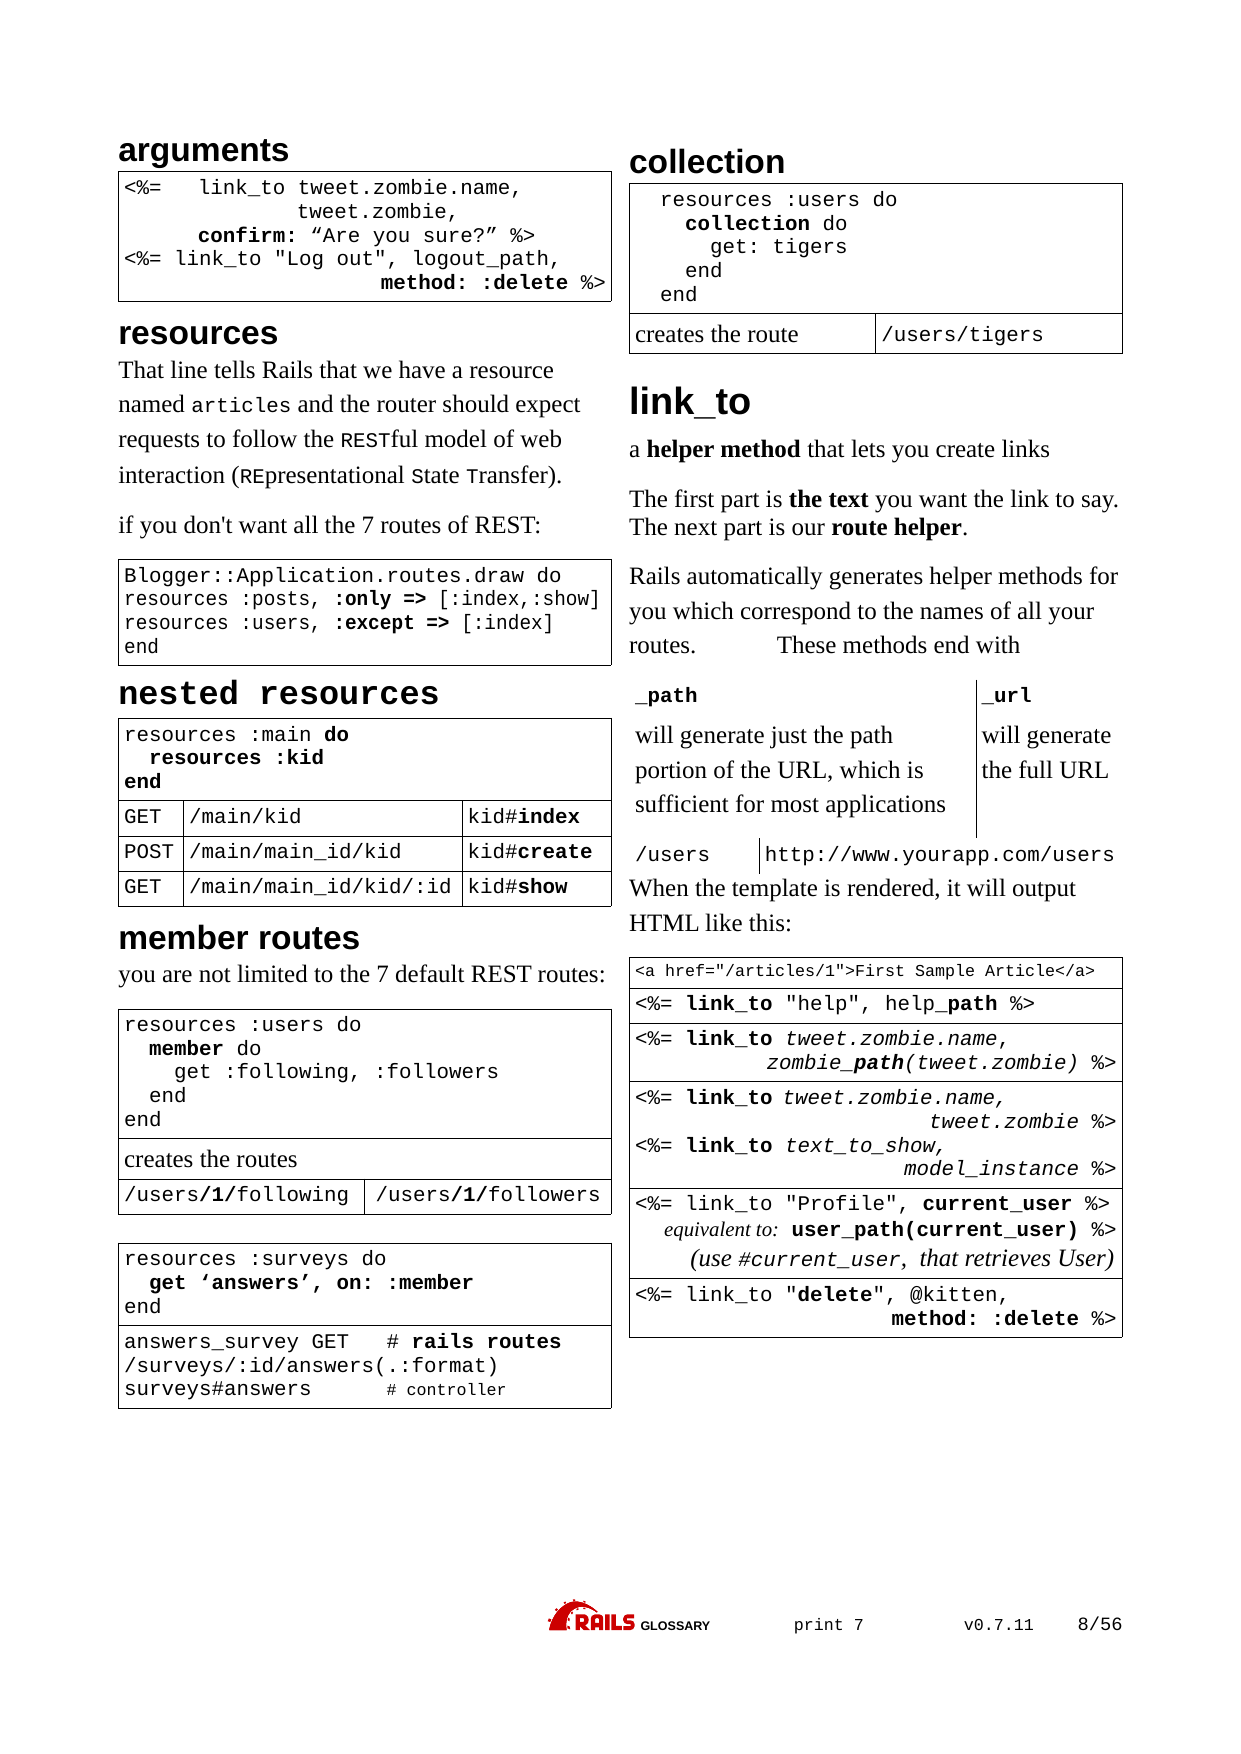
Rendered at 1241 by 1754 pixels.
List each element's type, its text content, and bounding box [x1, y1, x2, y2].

table_cell /main/main_id/kid/:id [184, 872, 462, 906]
table_cell /main/kid [184, 801, 462, 836]
table_cell kid#show [463, 872, 611, 906]
subtitle member routes [118, 918, 611, 956]
table_header resources :main do resources :kid end [119, 719, 611, 800]
subtitle link_to [629, 378, 1122, 422]
table_header <a href="/articles/1">First Sample Article</a> [630, 958, 1122, 987]
table_cell /users/tigers [876, 314, 1122, 353]
table_cell <%= link_to tweet.zombie.name, zombie_path(tweet.zombie) %> [630, 1024, 1122, 1081]
table_cell /main/main_id/kid [184, 837, 462, 871]
text When the template is rendered, it will output HTML like this: [629, 873, 1122, 937]
text you are not limited to the 7 default REST routes: [118, 959, 611, 988]
table_cell kid#index [463, 801, 611, 836]
table_cell kid#create [463, 837, 611, 871]
table_cell /users/1/followers [365, 1180, 611, 1214]
table_cell http://www.yourapp.com/users [760, 838, 1122, 873]
table_cell creates the routes [119, 1139, 611, 1178]
table_header _path [629, 680, 976, 714]
table_cell will generate the full URL [977, 715, 1122, 838]
table_header <%= link_to tweet.zombie.name, tweet.zombie, confirm: “Are you sure?” %> <%= link_to "Log out", logout_path, method: :delete %> [119, 172, 611, 301]
table_cell <%= link_to "delete", @kitten, method: :delete %> [630, 1279, 1122, 1337]
table_cell GET [119, 872, 183, 906]
table_header resources :users do collection do get: tigers end end [630, 184, 1122, 313]
table_cell answers_survey GET # rails routes /surveys/:id/answers(.:format) surveys#answers # controller [119, 1326, 611, 1408]
text a helper method that lets you create links [629, 434, 1122, 463]
text The first part is the text you want the link to say. [629, 484, 1122, 512]
table_cell <%= link_to "Profile", current_user %> equivalent to: user_path(current_user) %> (use #current_user, that retrieves User) [630, 1189, 1122, 1278]
text The next part is our route helper. [629, 512, 1122, 541]
table_header resources :users do member do get :following, :followers end end [119, 1010, 611, 1138]
table_cell /users/1/following [119, 1180, 364, 1214]
text That line tells Rails that we have a resource named articles and the router should expect requests to follow the RESTful model of web interaction (REpresentational State Transfer). [118, 355, 611, 489]
subtitle resources [118, 313, 611, 352]
table_cell GET [119, 801, 183, 836]
subtitle nested resources [118, 677, 611, 715]
table_cell creates the route [630, 314, 875, 353]
table_header resources :surveys do get ‘answers’, on: :member end [119, 1244, 611, 1325]
text Rails automatically generates helper methods for you which correspond to the names of all your routes. These methods end with [629, 561, 1122, 659]
text if you don't want all the 7 routes of REST: [118, 510, 611, 538]
subtitle arguments [118, 130, 611, 168]
table_cell <%= link_to tweet.zombie.name, tweet.zombie %> <%= link_to text_to_show, model_instance %> [630, 1082, 1122, 1188]
table_header _url [977, 680, 1122, 714]
table_cell /users [629, 838, 759, 873]
table_header Blogger::Application.routes.draw do resources :posts, :only => [:index,:show] resources :users, :except => [:index] end [119, 560, 611, 665]
subtitle collection [629, 142, 1122, 180]
table_cell POST [119, 837, 183, 871]
table_cell <%= link_to "help", help_path %> [630, 989, 1122, 1023]
table_cell will generate just the path portion of the URL, which is sufficient for most applications [629, 715, 976, 838]
